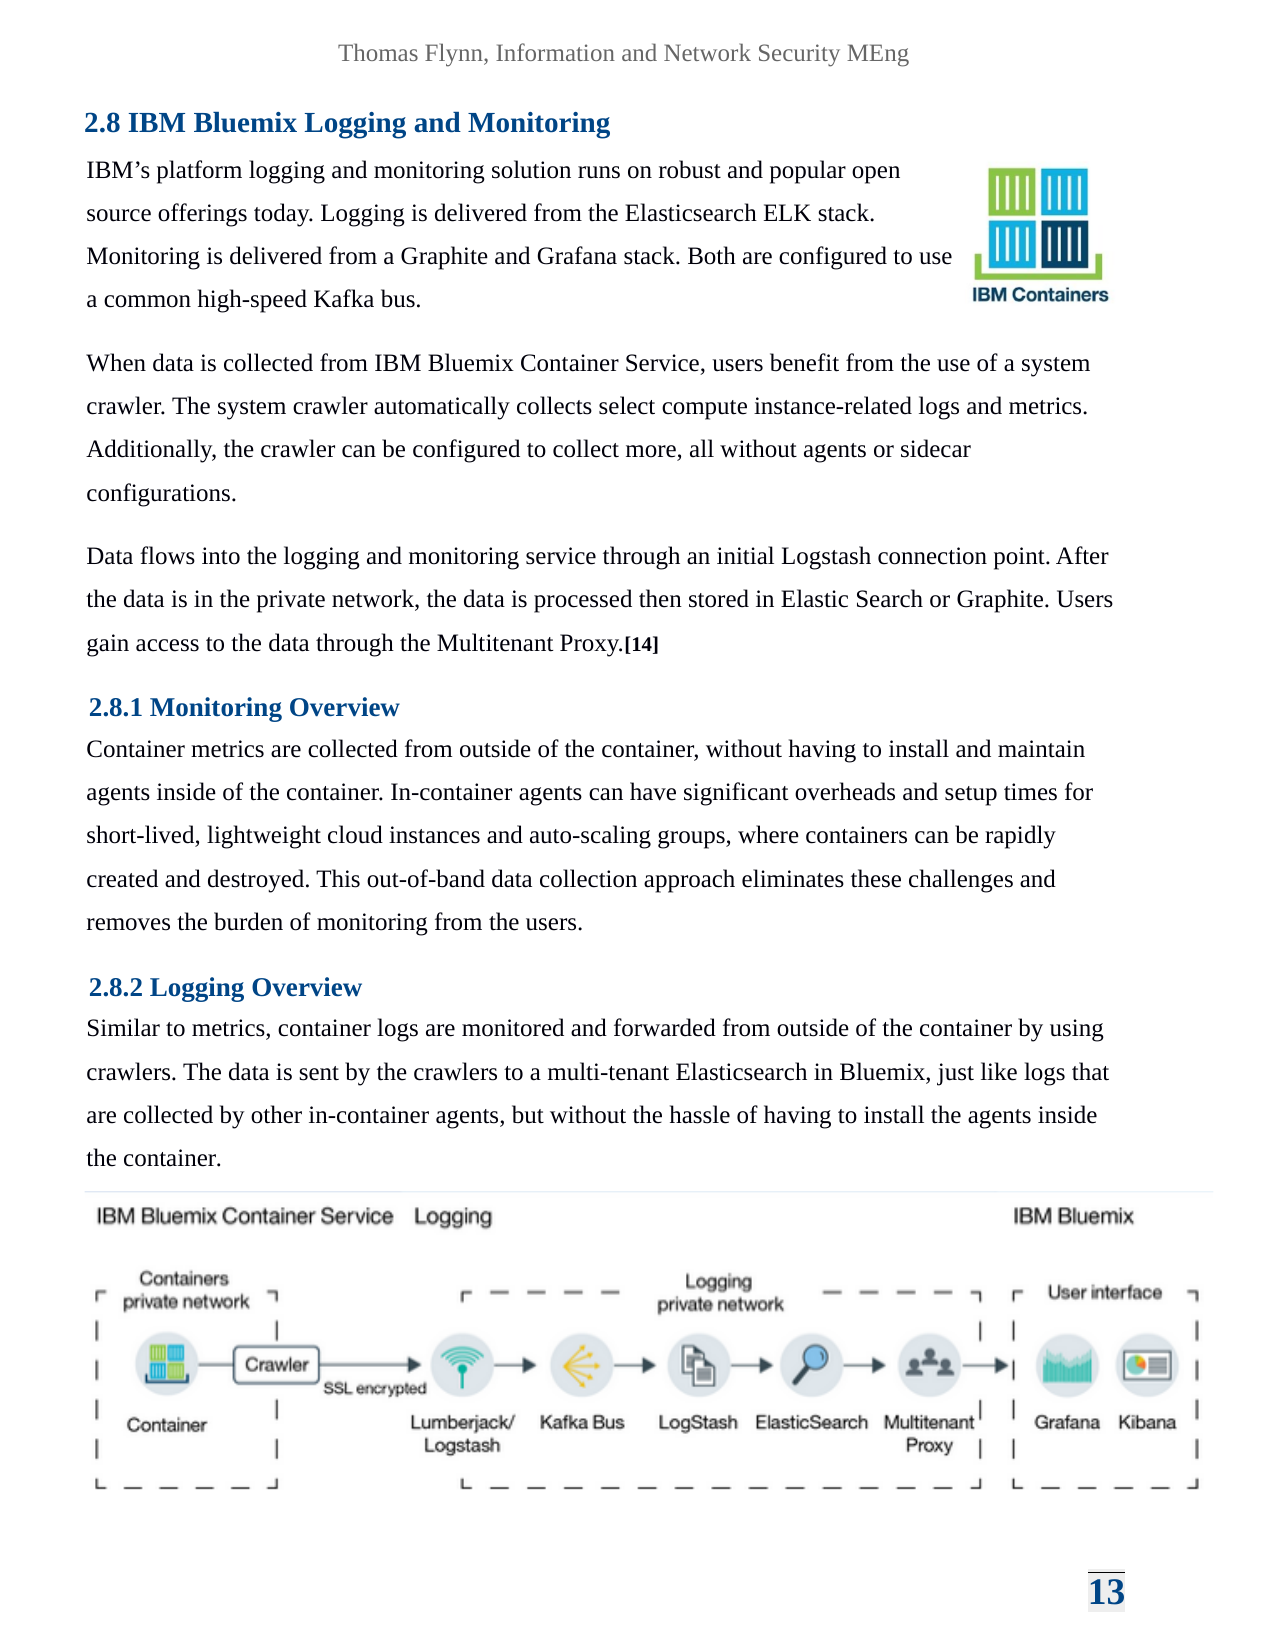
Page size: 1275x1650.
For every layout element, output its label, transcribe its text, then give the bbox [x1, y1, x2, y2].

subtitle 2.8 IBM Bluemix Logging and Monitoring [81, 105, 1125, 138]
text Similar to metrics, container logs are monitored and forwarded from outside of the container by using crawlers. The data is sent by the crawlers to a multi-tenant Elasticsearch in Bluemix, just like logs that are collected by other in-container agents, but without the hassle of having to install the agents inside the container. [86, 1013, 1125, 1172]
text When data is collected from IBM Bluemix Container Service, users benefit from the use of a system crawler. The system crawler automatically collects select compute instance-related logs and metrics. Additionally, the crawler can be configured to collect more, all without agents or sidecar configurations. [86, 348, 1125, 506]
text Container metrics are collected from outside of the container, without having to install and maintain agents inside of the container. In-container agents can have significant overheads and setup times for short-lived, lightweight cloud instances and auto-scaling groups, where containers can be rapidly created and destroyed. This out-of-band data collection approach eliminates these challenges and removes the burden of monitoring from the users. [86, 734, 1125, 936]
subtitle 2.8.1 Monitoring Overview [89, 691, 1125, 723]
picture [84, 1191, 1214, 1506]
text IBM’s platform logging and monitoring solution runs on robust and popular open source offerings today. Logging is delivered from the Elasticsearch ELK stack. Monitoring is delivered from a Graphite and Grafana stack. Both are configured to use a common high-speed Kafka bus. [86, 155, 1125, 313]
subtitle 2.8.2 Logging Overview [89, 971, 1125, 1002]
text Data flows into the logging and monitoring service through an initial Logstash connection point. After the data is in the private network, the data is processed then stored in Elastic Search or Graphite. Users gain access to the data through the Multitenant Proxy.[14] [86, 541, 1125, 656]
picture [963, 160, 1116, 307]
